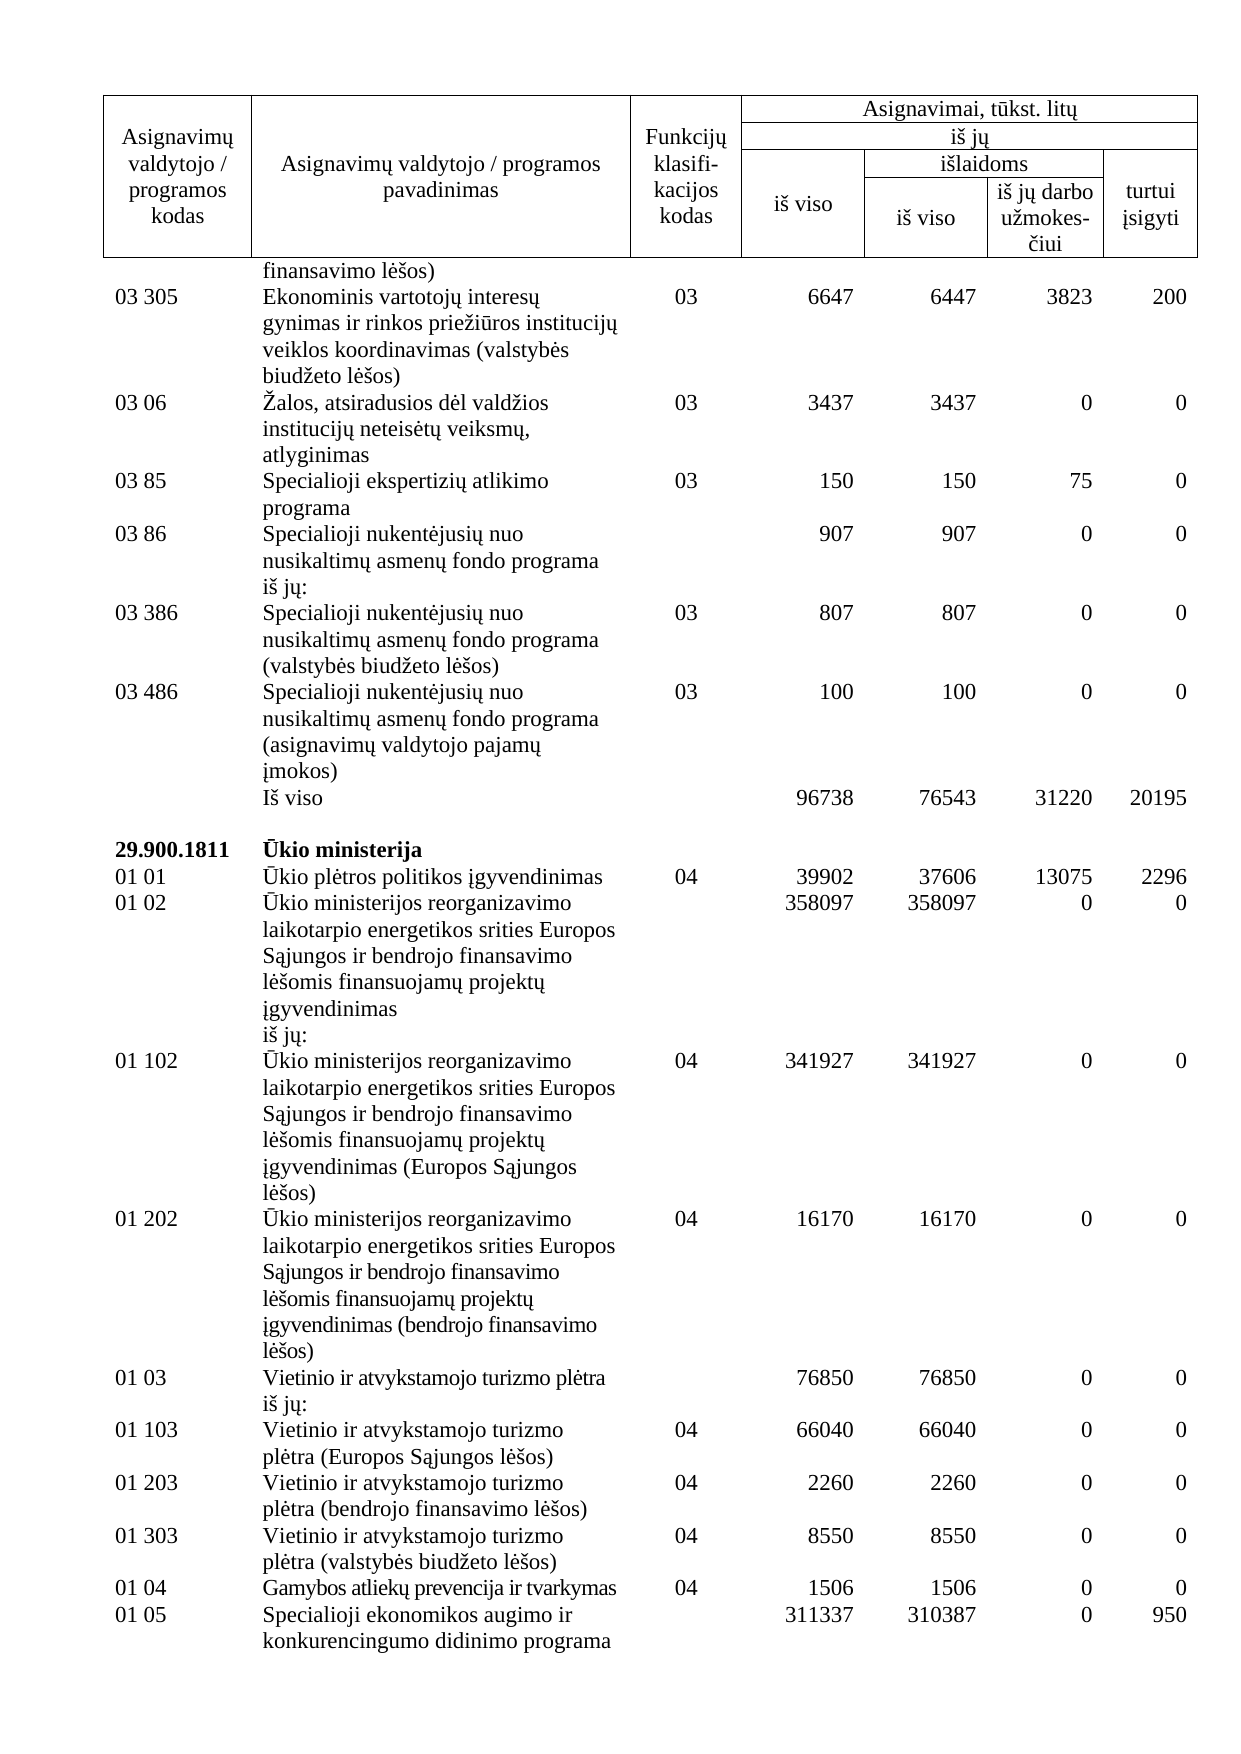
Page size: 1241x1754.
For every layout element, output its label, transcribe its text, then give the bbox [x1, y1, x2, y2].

table_cell [987, 837, 1103, 863]
table_cell 0 [1104, 389, 1198, 468]
table_cell [987, 258, 1103, 283]
table_cell [630, 573, 742, 599]
table_cell [104, 784, 251, 810]
table_cell 03 [630, 389, 742, 468]
table_cell 311337 [742, 1601, 864, 1653]
table_cell 2260 [865, 1469, 987, 1522]
table_cell 907 [865, 520, 987, 573]
table_cell 16170 [742, 1206, 864, 1364]
table_cell [630, 1364, 742, 1390]
table_cell 0 [987, 679, 1103, 784]
table_cell 01 103 [104, 1416, 251, 1469]
table_cell finansavimo lėšos) [251, 258, 630, 283]
table_cell 310387 [865, 1601, 987, 1653]
table_cell 0 [987, 1469, 1103, 1522]
table_cell 0 [1104, 1575, 1198, 1601]
table_cell 04 [630, 1206, 742, 1364]
table_cell išlaidoms [865, 150, 1103, 177]
table_cell 03 [630, 679, 742, 784]
table_cell 01 04 [104, 1575, 251, 1601]
table_cell [1104, 810, 1198, 837]
table_header Asignavimų valdytojo / programos kodas [104, 96, 251, 257]
table_cell 0 [1104, 1522, 1198, 1574]
table_cell [251, 810, 630, 837]
table_cell 13075 [987, 863, 1103, 889]
table_cell 75 [987, 468, 1103, 520]
table_cell Vietinio ir atvykstamojo turizmo plėtra (Europos Sąjungos lėšos) [251, 1416, 630, 1469]
table_cell [865, 258, 987, 283]
table_cell 29.900.1811 [104, 837, 251, 863]
table_cell iš jų darbo užmokes-čiui [988, 178, 1103, 257]
table_cell 01 03 [104, 1364, 251, 1390]
table_cell [865, 1021, 987, 1047]
table_cell [987, 1390, 1103, 1416]
table_cell 96738 [742, 784, 864, 810]
table_cell 01 05 [104, 1601, 251, 1653]
table_cell 0 [1104, 468, 1198, 520]
table_cell iš viso [742, 150, 864, 257]
table_cell [742, 810, 864, 837]
table_cell 03 [630, 468, 742, 520]
table_cell 01 02 [104, 889, 251, 1021]
table_cell iš viso [865, 178, 987, 257]
table_cell [1104, 573, 1198, 599]
table_cell 01 202 [104, 1206, 251, 1364]
table_cell 01 303 [104, 1522, 251, 1574]
table_cell 39902 [742, 863, 864, 889]
table_header Asignavimų valdytojo / programos pavadinimas [252, 96, 630, 257]
table_cell [742, 1390, 864, 1416]
table_cell iš jų: [251, 1021, 630, 1047]
table_cell [1104, 1021, 1198, 1047]
table_cell 03 [630, 283, 742, 388]
table_cell 0 [987, 1416, 1103, 1469]
table_cell turtui įsigyti [1104, 150, 1197, 257]
table_cell 66040 [865, 1416, 987, 1469]
table_cell 20195 [1104, 784, 1198, 810]
table_cell Specialioji nukentėjusių nuo nusikaltimų asmenų fondo programa [251, 520, 630, 573]
table_cell [104, 258, 251, 283]
table_cell 0 [987, 520, 1103, 573]
table_cell 100 [865, 679, 987, 784]
table_cell [630, 520, 742, 573]
table_cell iš jų: [251, 573, 630, 599]
table_cell 341927 [742, 1048, 864, 1206]
table_cell 907 [742, 520, 864, 573]
table_cell 03 85 [104, 468, 251, 520]
table_cell Specialioji ekspertizių atlikimo programa [251, 468, 630, 520]
table_cell 04 [630, 1522, 742, 1574]
table_cell Ūkio ministerijos reorganizavimo laikotarpio energetikos srities Europos Sąjungos ir bendrojo finansavimo lėšomis finansuojamų projektų įgyvendinimas (Europos Sąjungos lėšos) [251, 1048, 630, 1206]
table_cell 03 86 [104, 520, 251, 573]
table_cell iš jų [742, 123, 1197, 149]
table_cell 03 06 [104, 389, 251, 468]
table_cell 0 [987, 1575, 1103, 1601]
table_cell 0 [987, 599, 1103, 678]
table_cell [865, 837, 987, 863]
table_cell [987, 810, 1103, 837]
table_cell Vietinio ir atvykstamojo turizmo plėtra (valstybės biudžeto lėšos) [251, 1522, 630, 1574]
table_cell 200 [1104, 283, 1198, 388]
table_cell 358097 [865, 889, 987, 1021]
table_cell 0 [1104, 520, 1198, 573]
table_cell 8550 [742, 1522, 864, 1574]
table_cell [742, 837, 864, 863]
table_cell [742, 258, 864, 283]
table_cell 04 [630, 863, 742, 889]
table_cell 2296 [1104, 863, 1198, 889]
table_cell [630, 810, 742, 837]
table_header Asignavimai, tūkst. litų [742, 96, 1197, 122]
table_cell 0 [987, 1522, 1103, 1574]
table_cell Ekonominis vartotojų interesų gynimas ir rinkos priežiūros institucijų veiklos koordinavimas (valstybės biudžeto lėšos) [251, 283, 630, 388]
table_cell Ūkio ministerijos reorganizavimo laikotarpio energetikos srities Europos Sąjungos ir bendrojo finansavimo lėšomis finansuojamų projektų įgyvendinimas [251, 889, 630, 1021]
table_cell 3437 [742, 389, 864, 468]
table_cell 31220 [987, 784, 1103, 810]
table_cell 03 305 [104, 283, 251, 388]
table_cell 0 [1104, 1048, 1198, 1206]
table_cell 0 [1104, 599, 1198, 678]
table_cell 0 [987, 889, 1103, 1021]
table_cell [865, 1390, 987, 1416]
table_cell [104, 810, 251, 837]
table_cell [1104, 837, 1198, 863]
table_cell 0 [987, 1206, 1103, 1364]
table_cell 0 [987, 389, 1103, 468]
table_cell [630, 784, 742, 810]
table_cell iš jų: [251, 1390, 630, 1416]
table_cell 76850 [865, 1364, 987, 1390]
table_cell 341927 [865, 1048, 987, 1206]
table_cell 0 [1104, 1364, 1198, 1390]
table_cell 150 [742, 468, 864, 520]
table_cell [1104, 258, 1198, 283]
table_cell 66040 [742, 1416, 864, 1469]
table_cell 6447 [865, 283, 987, 388]
table_cell 3437 [865, 389, 987, 468]
table_cell 01 102 [104, 1048, 251, 1206]
table_cell 358097 [742, 889, 864, 1021]
table_cell 03 486 [104, 679, 251, 784]
table_cell 3823 [987, 283, 1103, 388]
table_cell [630, 889, 742, 1021]
table_cell 150 [865, 468, 987, 520]
table_cell [630, 258, 742, 283]
table_cell 100 [742, 679, 864, 784]
table_cell Ūkio ministerijos reorganizavimo laikotarpio energetikos srities Europos Sąjungos ir bendrojo finansavimo lėšomis finansuojamų projektų įgyvendinimas (bendrojo finansavimo lėšos) [251, 1206, 630, 1364]
table_cell 04 [630, 1048, 742, 1206]
table_cell [865, 573, 987, 599]
table_cell 03 [630, 599, 742, 678]
table_cell 0 [987, 1601, 1103, 1653]
table_cell 0 [1104, 679, 1198, 784]
table_cell [1104, 1390, 1198, 1416]
table_cell [630, 1021, 742, 1047]
table_cell 0 [987, 1364, 1103, 1390]
table_cell 76543 [865, 784, 987, 810]
table_cell 1506 [742, 1575, 864, 1601]
table_cell [104, 573, 251, 599]
table_cell [630, 1390, 742, 1416]
table_cell Ūkio ministerija [251, 837, 630, 863]
table_cell 76850 [742, 1364, 864, 1390]
table_cell [630, 1601, 742, 1653]
table_cell 03 386 [104, 599, 251, 678]
table_cell Žalos, atsiradusios dėl valdžios institucijų neteisėtų veiksmų, atlyginimas [251, 389, 630, 468]
table_cell [742, 1021, 864, 1047]
table_cell Vietinio ir atvykstamojo turizmo plėtra (bendrojo finansavimo lėšos) [251, 1469, 630, 1522]
table_cell 04 [630, 1469, 742, 1522]
table_cell Iš viso [251, 784, 630, 810]
table_header Funkcijų klasifi- kacijos kodas [631, 96, 741, 257]
table_cell 04 [630, 1575, 742, 1601]
table_cell [104, 1390, 251, 1416]
table_cell [742, 573, 864, 599]
table_cell 0 [1104, 889, 1198, 1021]
table_cell 01 203 [104, 1469, 251, 1522]
table_cell 8550 [865, 1522, 987, 1574]
table_cell 0 [1104, 1469, 1198, 1522]
table_cell 0 [1104, 1206, 1198, 1364]
table_cell 04 [630, 1416, 742, 1469]
table_cell [630, 837, 742, 863]
table_cell 6647 [742, 283, 864, 388]
table_cell 1506 [865, 1575, 987, 1601]
table_cell 0 [1104, 1416, 1198, 1469]
table_cell [987, 573, 1103, 599]
table_cell Specialioji nukentėjusių nuo nusikaltimų asmenų fondo programa (asignavimų valdytojo pajamų įmokos) [251, 679, 630, 784]
table_cell [104, 1021, 251, 1047]
table_cell Ūkio plėtros politikos įgyvendinimas [251, 863, 630, 889]
table_cell 950 [1104, 1601, 1198, 1653]
table_cell 807 [742, 599, 864, 678]
table_cell Specialioji nukentėjusių nuo nusikaltimų asmenų fondo programa (valstybės biudžeto lėšos) [251, 599, 630, 678]
table_cell 2260 [742, 1469, 864, 1522]
table_cell Specialioji ekonomikos augimo ir konkurencingumo didinimo programa [251, 1601, 630, 1653]
table_cell 37606 [865, 863, 987, 889]
table_cell [987, 1021, 1103, 1047]
table_cell Vietinio ir atvykstamojo turizmo plėtra [251, 1364, 630, 1390]
table_cell 01 01 [104, 863, 251, 889]
table_cell 807 [865, 599, 987, 678]
table_cell [865, 810, 987, 837]
table_cell 16170 [865, 1206, 987, 1364]
table_cell Gamybos atliekų prevencija ir tvarkymas [251, 1575, 630, 1601]
table_cell 0 [987, 1048, 1103, 1206]
